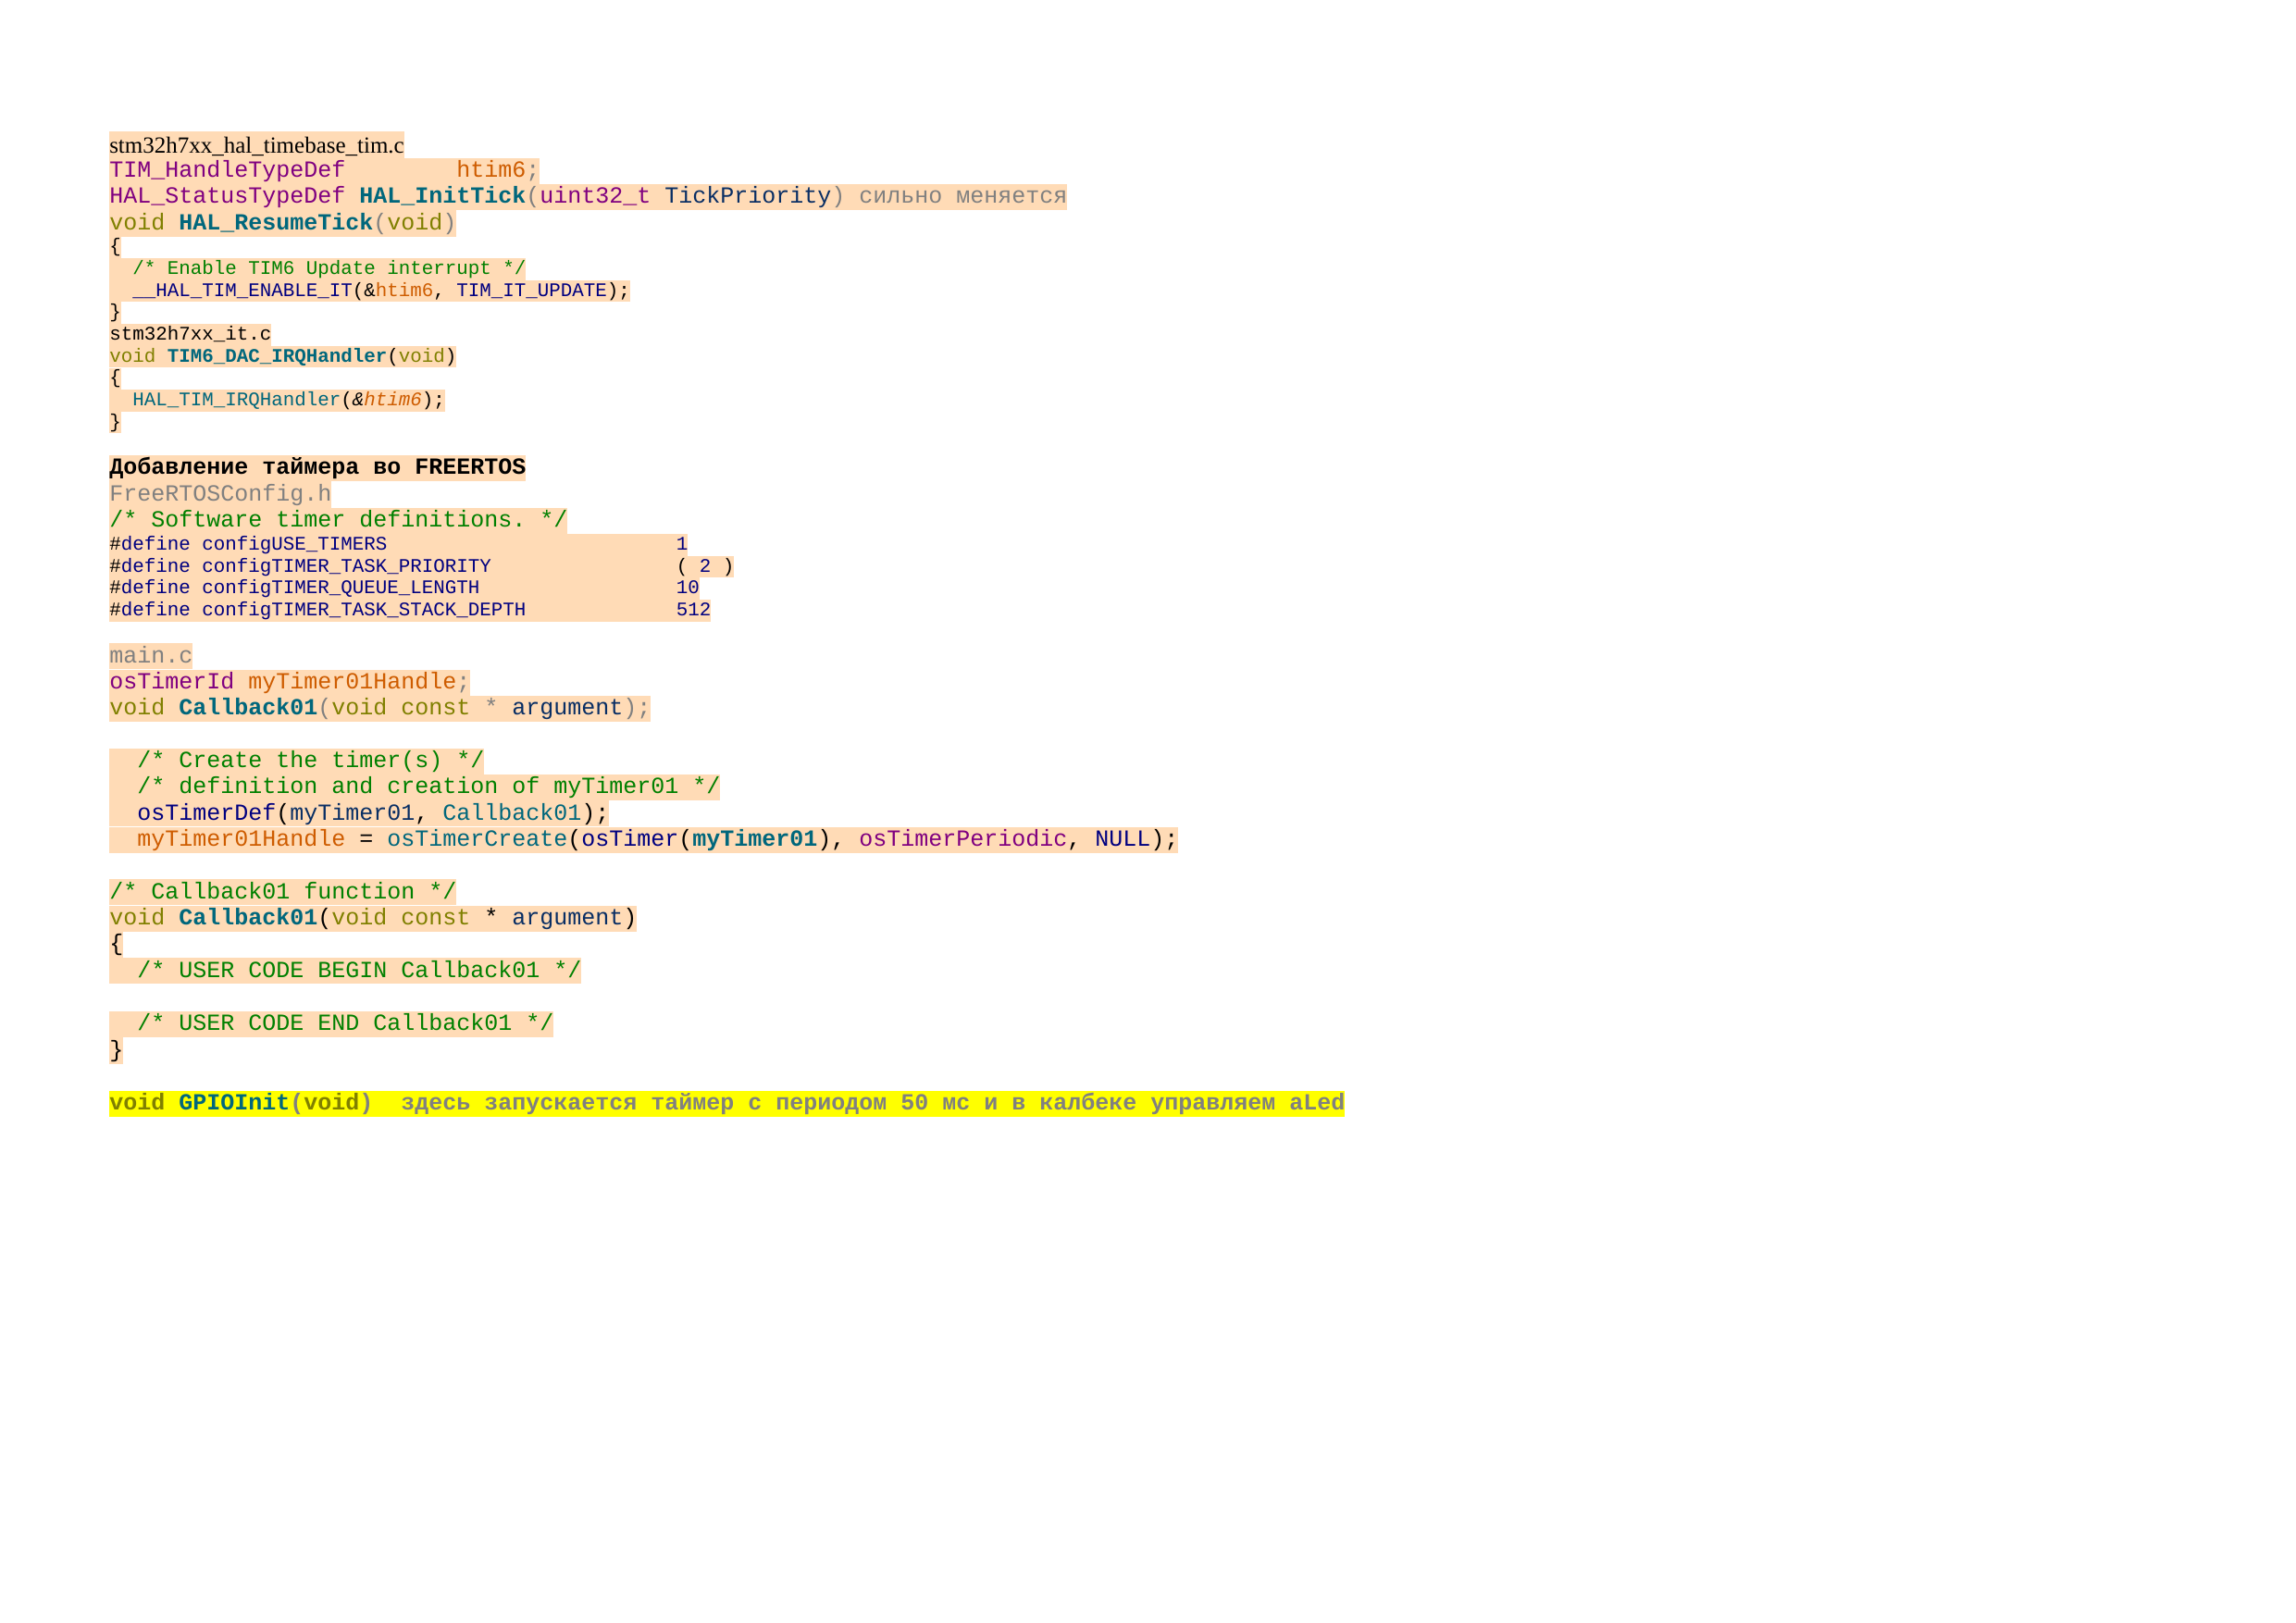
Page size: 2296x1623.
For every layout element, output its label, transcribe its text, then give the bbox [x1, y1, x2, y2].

text void TIM6_DAC_IRQHandler(void) [109, 346, 2186, 367]
text HAL_StatusTypeDef HAL_InitTick(uint32_t TickPriority) сильно меняется [109, 184, 2186, 210]
text osTimerId myTimer01Handle; [109, 669, 2186, 696]
text { [109, 932, 2186, 958]
text #define configUSE_TIMERS 1 [109, 534, 2186, 556]
text void Callback01(void const * argument) [109, 905, 2186, 932]
text /* USER CODE BEGIN Callback01 */ [109, 958, 2186, 984]
text /* Create the timer(s) */ [109, 748, 2186, 774]
text stm32h7xx_it.c [109, 324, 2186, 346]
text HAL_TIM_IRQHandler(&htim6); [109, 390, 2186, 412]
text TIM_HandleTypeDef htim6; [109, 158, 2186, 184]
text osTimerDef(myTimer01, Callback01); [109, 800, 2186, 826]
text /* USER CODE END Callback01 */ [109, 1011, 2186, 1037]
text main.c [109, 643, 2186, 669]
text stm32h7xx_hal_timebase_tim.c [109, 131, 2186, 158]
text { [109, 237, 2186, 258]
text FreeRTOSConfig.h [109, 481, 2186, 508]
text /* Software timer definitions. */ [109, 508, 2186, 534]
text { [109, 367, 2186, 390]
text /* definition and creation of myTimer01 */ [109, 774, 2186, 800]
text #define configTIMER_TASK_STACK_DEPTH 512 [109, 600, 2186, 622]
text void Callback01(void const * argument); [109, 696, 2186, 722]
text } [109, 302, 2186, 324]
text #define configTIMER_QUEUE_LENGTH 10 [109, 577, 2186, 600]
text } [109, 412, 2186, 433]
text #define configTIMER_TASK_PRIORITY ( 2 ) [109, 556, 2186, 577]
text /* Callback01 function */ [109, 879, 2186, 905]
text void HAL_ResumeTick(void) [109, 210, 2186, 237]
text myTimer01Handle = osTimerCreate(osTimer(myTimer01), osTimerPeriodic, NULL); [109, 826, 2186, 853]
text __HAL_TIM_ENABLE_IT(&htim6, TIM_IT_UPDATE); [109, 280, 2186, 302]
text void GPIOInit(void) здесь запускается таймер с периодом 50 мс и в калбеке управляем aLed [109, 1090, 2186, 1117]
text } [109, 1037, 2186, 1064]
text /* Enable TIM6 Update interrupt */ [109, 258, 2186, 280]
text Добавление таймера во FREERTOS [109, 455, 2186, 481]
